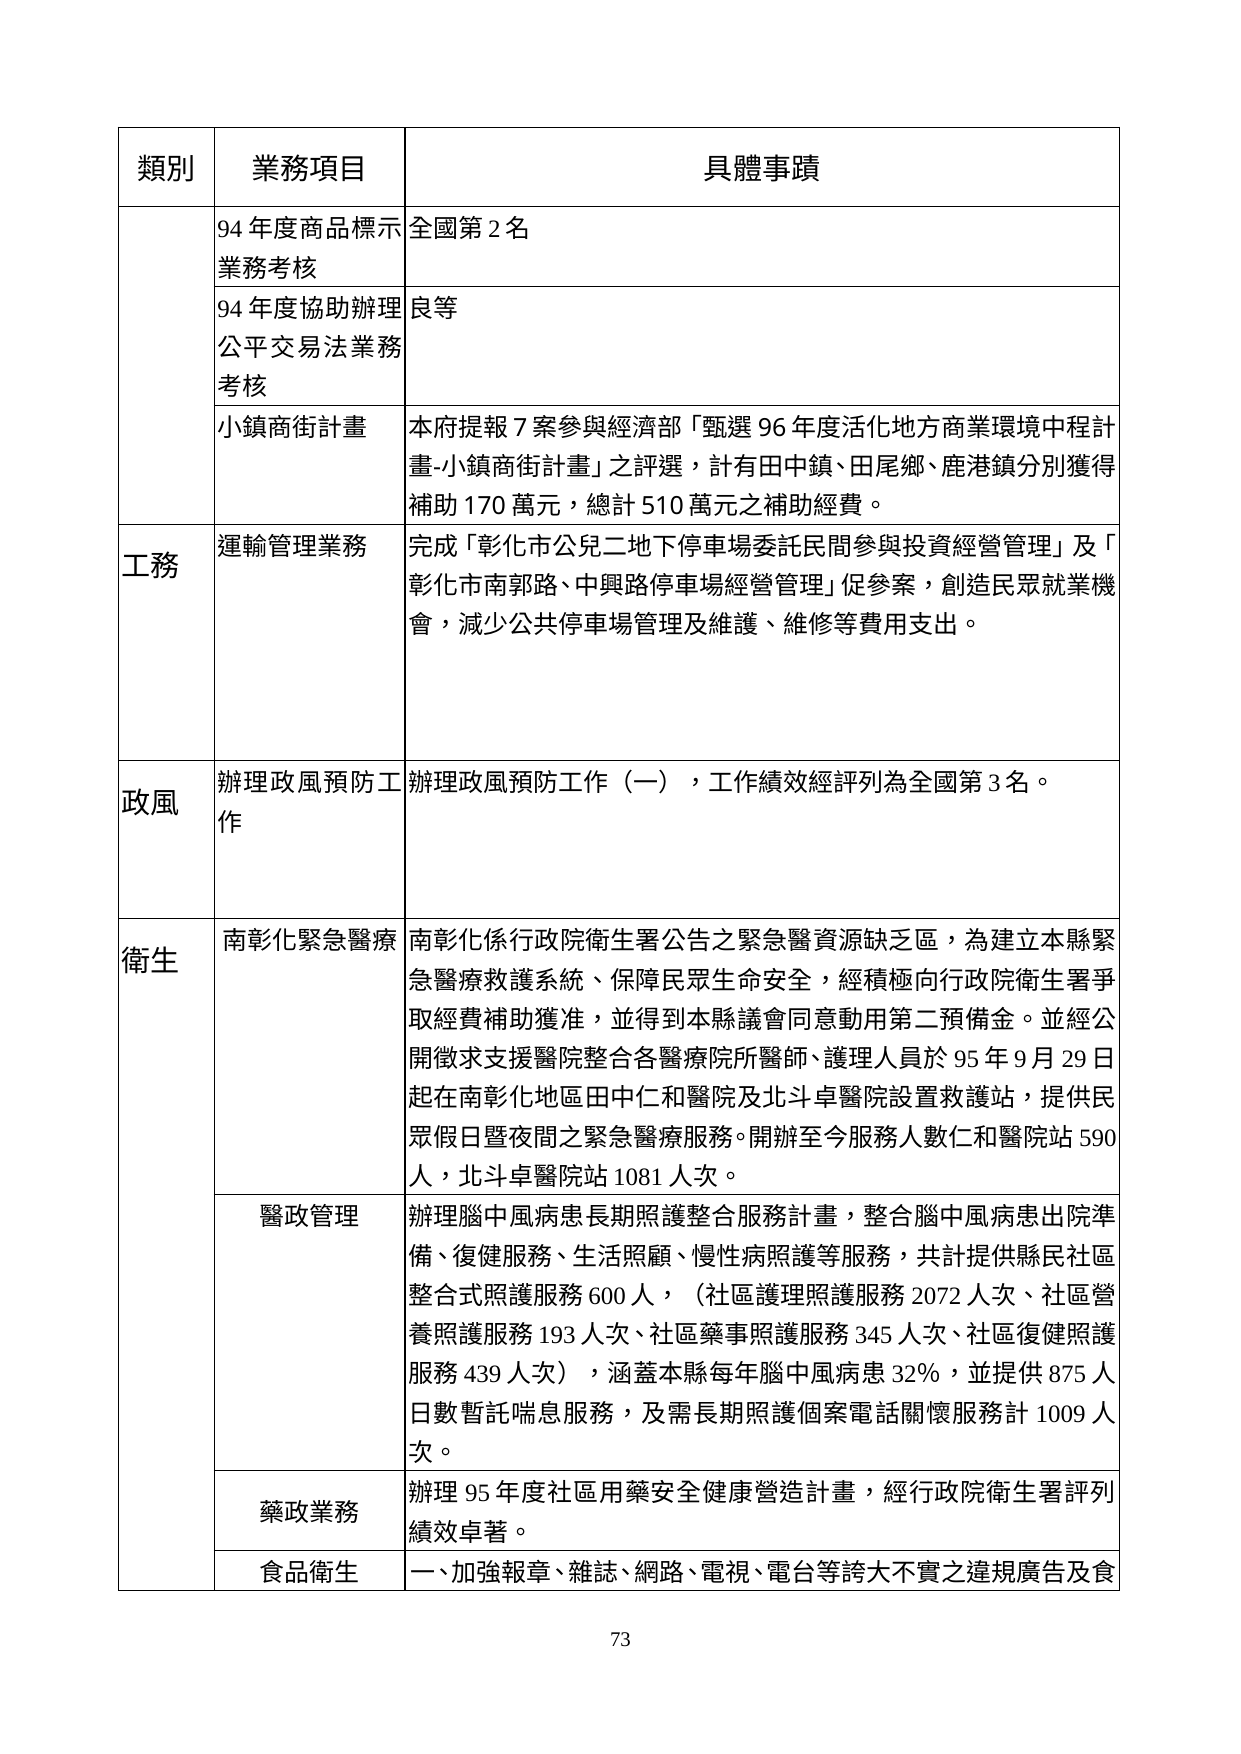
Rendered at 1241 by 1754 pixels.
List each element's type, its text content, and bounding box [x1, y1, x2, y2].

table_cell 政風 [119, 761, 214, 918]
table_cell 一、加強報章、雜誌、網路、電視、電台等誇大不實之違規廣告及食 [406, 1551, 1119, 1590]
table_cell 運輸管理業務 [215, 525, 404, 760]
table_cell 全國第2名 [406, 207, 1119, 286]
table_header 類別 [119, 128, 214, 206]
table_cell 本府提報7案參與經濟部「甄選96年度活化地方商業環境中程計畫-小鎮商街計畫」之評選，計有田中鎮、田尾鄉、鹿港鎮分別獲得補助170萬元，總計510萬元之補助經費。 [406, 406, 1119, 523]
table_cell 完成「彰化市公兒二地下停車場委託民間參與投資經營管理」及「彰化市南郭路、中興路停車場經營管理」促參案，創造民眾就業機會，減少公共停車場管理及維護、維修等費用支出。 [406, 525, 1119, 760]
table_cell 良等 [406, 287, 1119, 405]
table_cell 辦理政風預防工作（一），工作績效經評列為全國第3名。 [406, 761, 1119, 918]
table_cell 94年度商品標示業務考核 [215, 207, 404, 286]
table_cell [119, 207, 214, 523]
table_cell 辦理政風預防工作 [215, 761, 404, 918]
table_cell 食品衛生 [215, 1551, 404, 1590]
table_cell 醫政管理 [215, 1195, 404, 1470]
table_cell 南彰化係行政院衛生署公告之緊急醫資源缺乏區，為建立本縣緊急醫療救護系統、保障民眾生命安全，經積極向行政院衛生署爭取經費補助獲准，並得到本縣議會同意動用第二預備金。並經公開徵求支援醫院整合各醫療院所醫師、護理人員於95年9月29日起在南彰化地區田中仁和醫院及北斗卓醫院設置救護站，提供民眾假日暨夜間之緊急醫療服務。開辦至今服務人數仁和醫院站590人，北斗卓醫院站1081人次。 [406, 919, 1119, 1194]
table_cell 南彰化緊急醫療 [215, 919, 404, 1194]
table_cell 工務 [119, 525, 214, 760]
table_cell 辦理95年度社區用藥安全健康營造計畫，經行政院衛生署評列績效卓著。 [406, 1471, 1119, 1550]
table_cell 94年度協助辦理公平交易法業務考核 [215, 287, 404, 405]
table_cell 藥政業務 [215, 1471, 404, 1550]
table_cell 辦理腦中風病患長期照護整合服務計畫，整合腦中風病患出院準備、復健服務、生活照顧、慢性病照護等服務，共計提供縣民社區整合式照護服務600人，（社區護理照護服務2072人次、社區營養照護服務193人次、社區藥事照護服務345人次、社區復健照護服務439人次），涵蓋本縣每年腦中風病患32％，並提供875人日數暫託喘息服務，及需長期照護個案電話關懷服務計1009人次。 [406, 1195, 1119, 1470]
table_cell 衛生 [119, 919, 214, 1590]
table_header 具體事蹟 [406, 128, 1119, 206]
table_cell 小鎮商街計畫 [215, 406, 404, 523]
table_header 業務項目 [215, 128, 404, 206]
